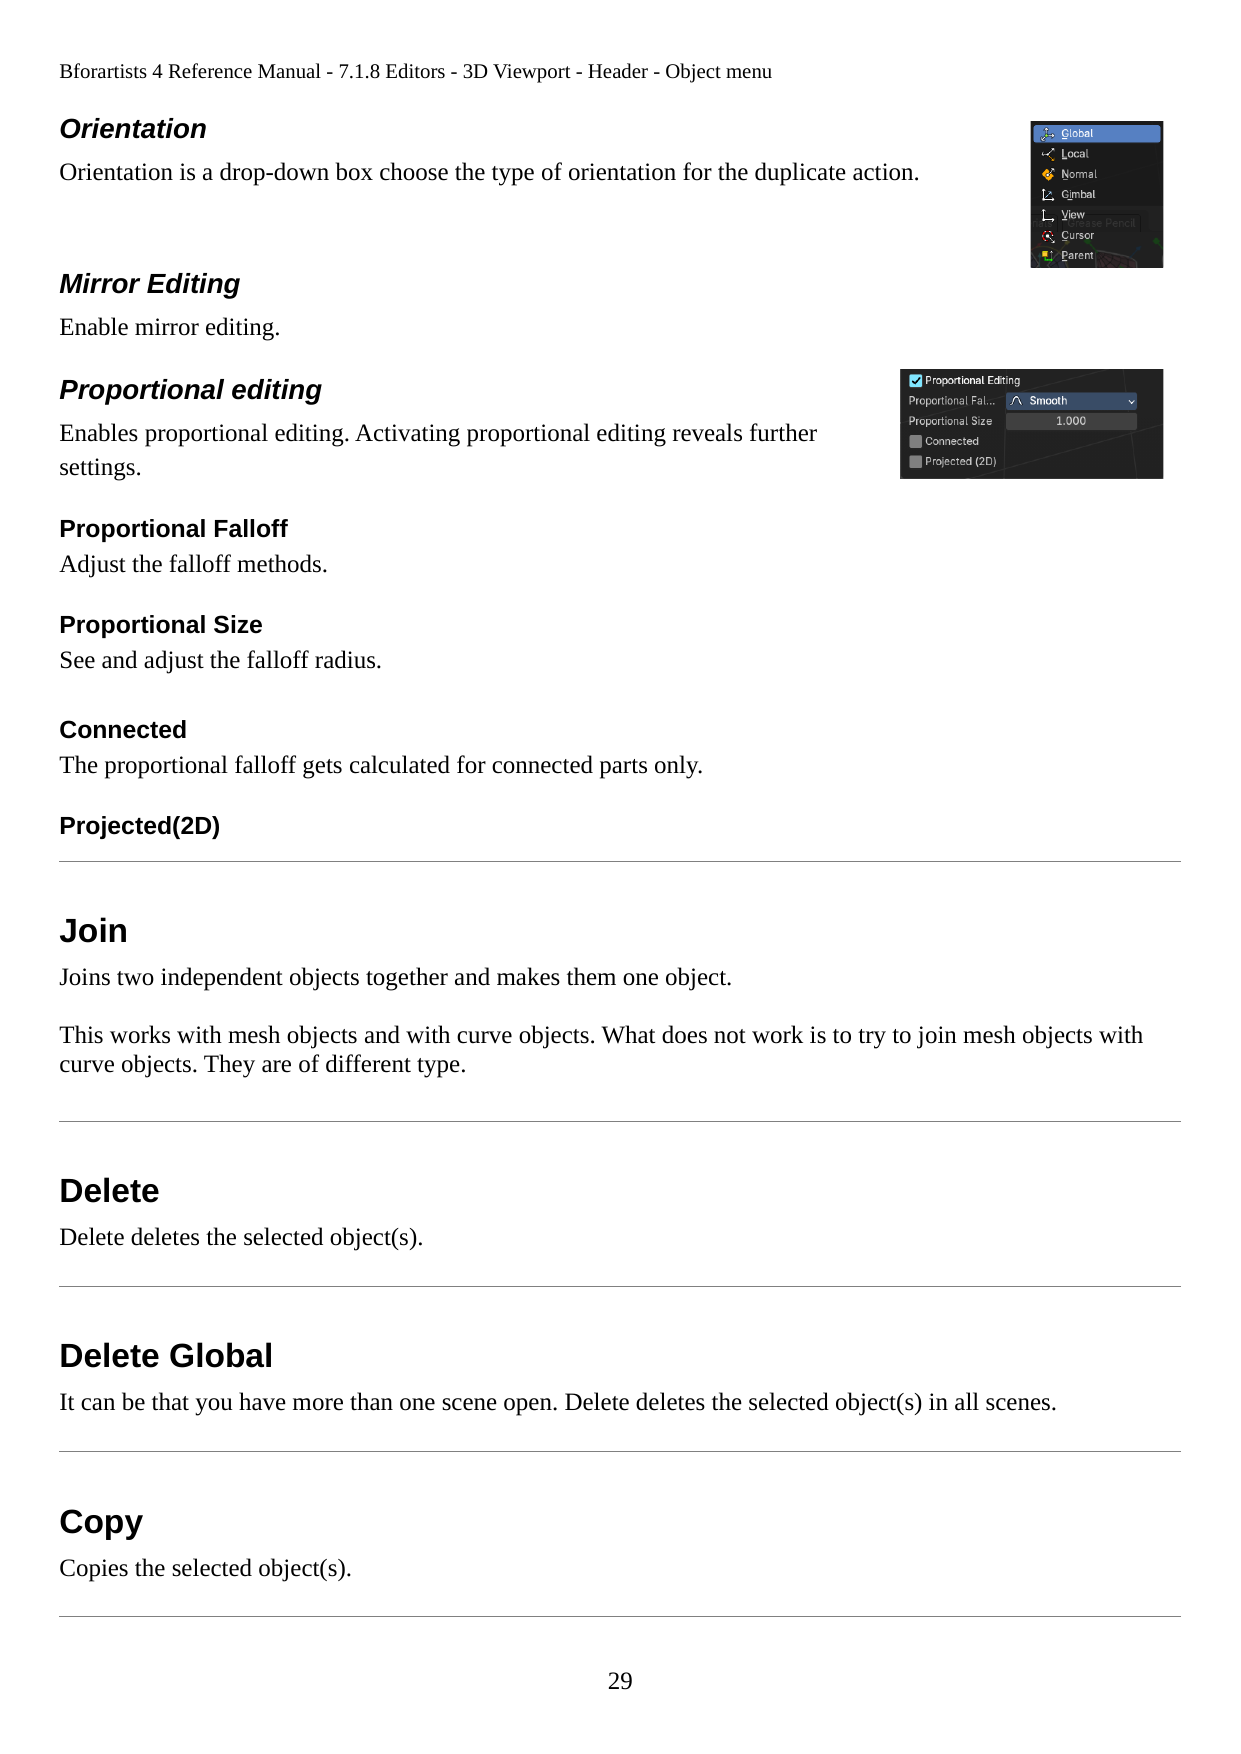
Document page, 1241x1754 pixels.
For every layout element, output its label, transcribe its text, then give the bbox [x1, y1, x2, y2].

subtitle Orientation [59, 113, 1181, 144]
subtitle Projected(2D) [59, 811, 1181, 840]
text See and adjust the falloff radius. [59, 645, 1181, 674]
picture [1030, 121, 1164, 268]
picture [900, 369, 1164, 479]
text This works with mesh objects and with curve objects. What does not work is to try to join mesh objects with curve objects. They are of different type. [59, 1020, 1181, 1077]
subtitle Delete Global [59, 1336, 1181, 1375]
text Orientation is a drop-down box choose the type of orientation for the duplicate action. [59, 157, 1030, 186]
text Adjust the falloff methods. [59, 549, 1181, 577]
text Joins two independent objects together and makes them one object. [59, 962, 1181, 991]
subtitle Proportional editing [59, 373, 900, 405]
subtitle Join [59, 911, 1181, 950]
text The proportional falloff gets calculated for connected parts only. [59, 750, 1181, 779]
text Copies the selected object(s). [59, 1553, 1181, 1581]
text Enables proportional editing. Activating proportional editing reveals further settings. [59, 418, 1181, 481]
text Delete deletes the selected object(s). [59, 1222, 1181, 1251]
subtitle Connected [59, 715, 1181, 744]
subtitle Copy [59, 1502, 1181, 1540]
text Enable mirror editing. [59, 312, 1181, 341]
subtitle Proportional Size [59, 610, 1181, 639]
subtitle Delete [59, 1171, 1181, 1210]
text It can be that you have more than one scene open. Delete deletes the selected object(s) in all scenes. [59, 1387, 1181, 1416]
subtitle Proportional Falloff [59, 514, 1181, 542]
subtitle Mirror Editing [59, 268, 1181, 299]
subtitle [1164, 373, 1181, 405]
